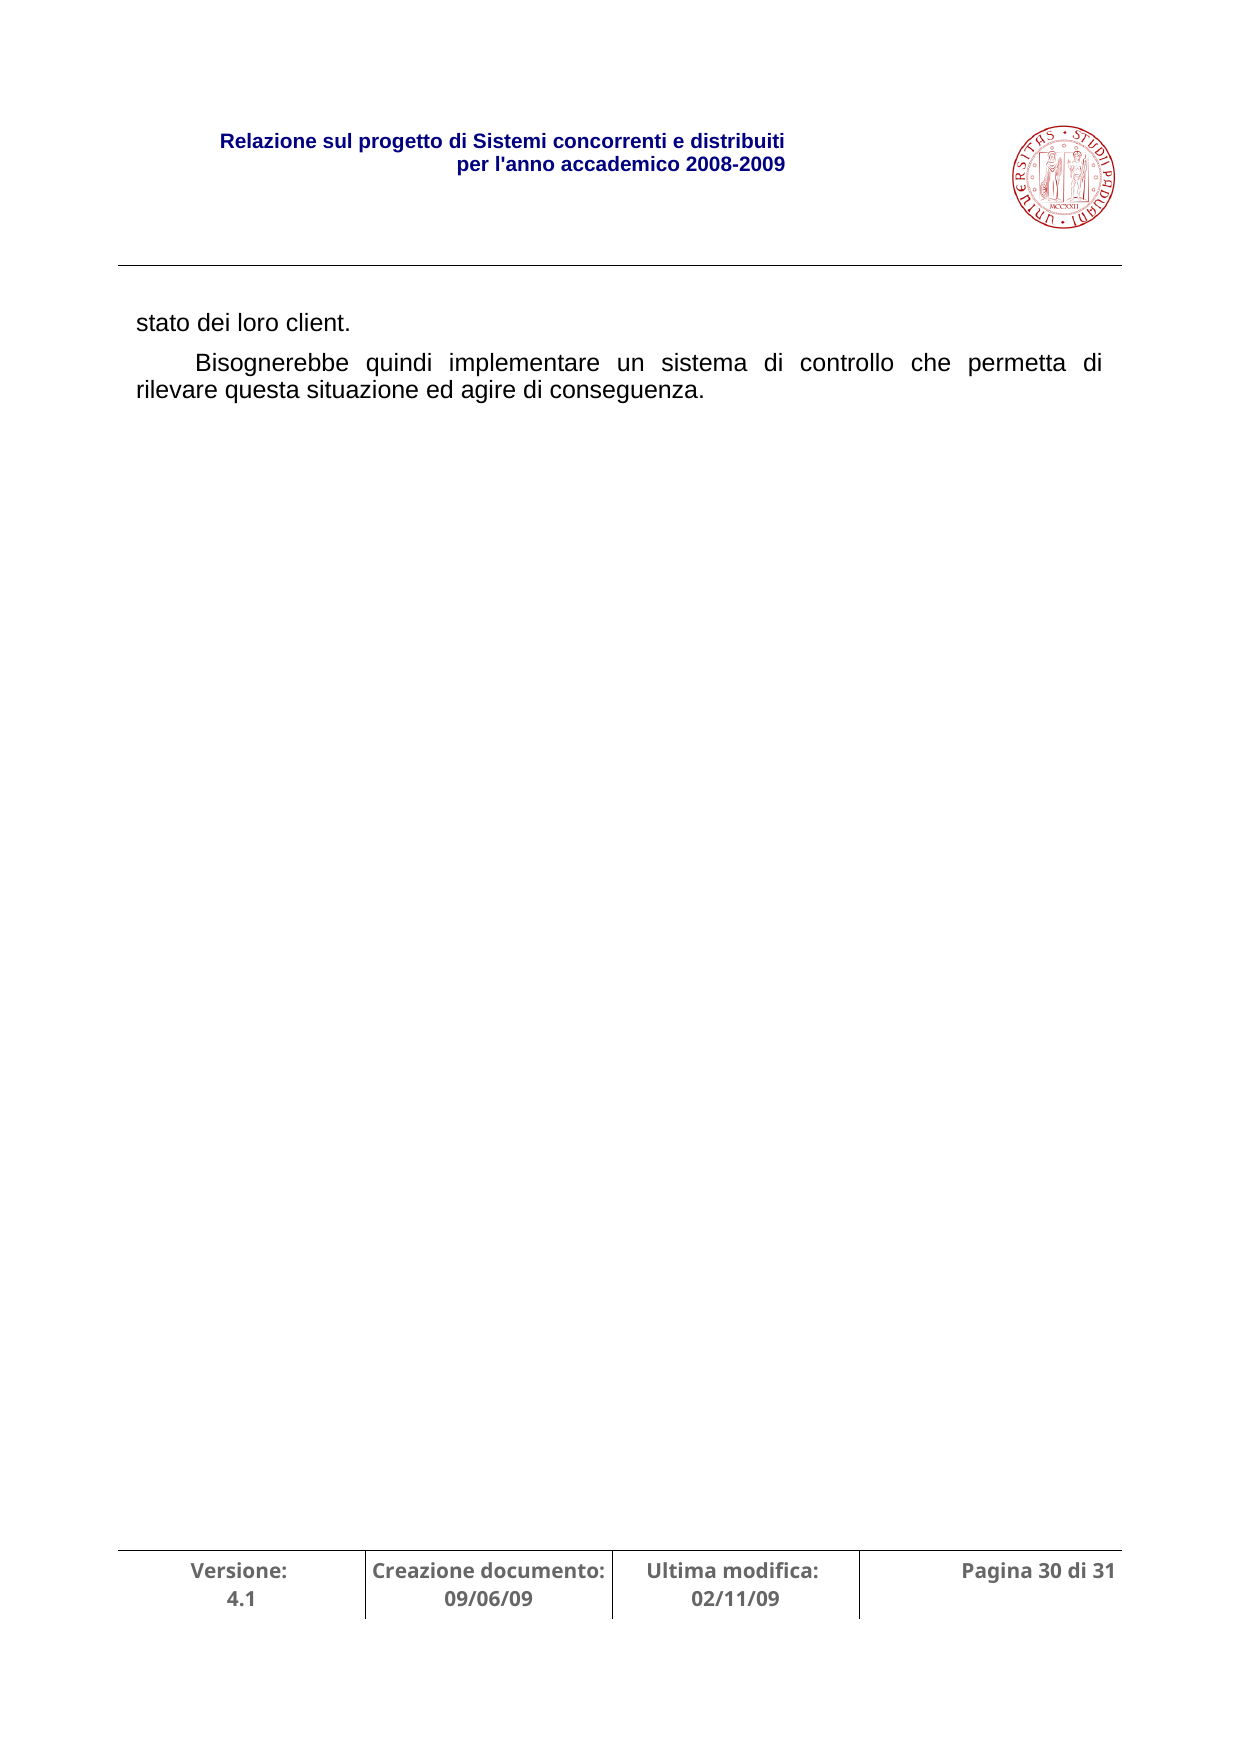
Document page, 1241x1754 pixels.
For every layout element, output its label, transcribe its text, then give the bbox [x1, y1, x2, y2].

picture [1010, 123, 1117, 231]
text Bisognerebbe quindi implementare un sistema di controllo che permetta di rilevare questa situazione ed agire di conseguenza. [136, 348, 1104, 404]
text stato dei loro client. [136, 309, 1104, 337]
